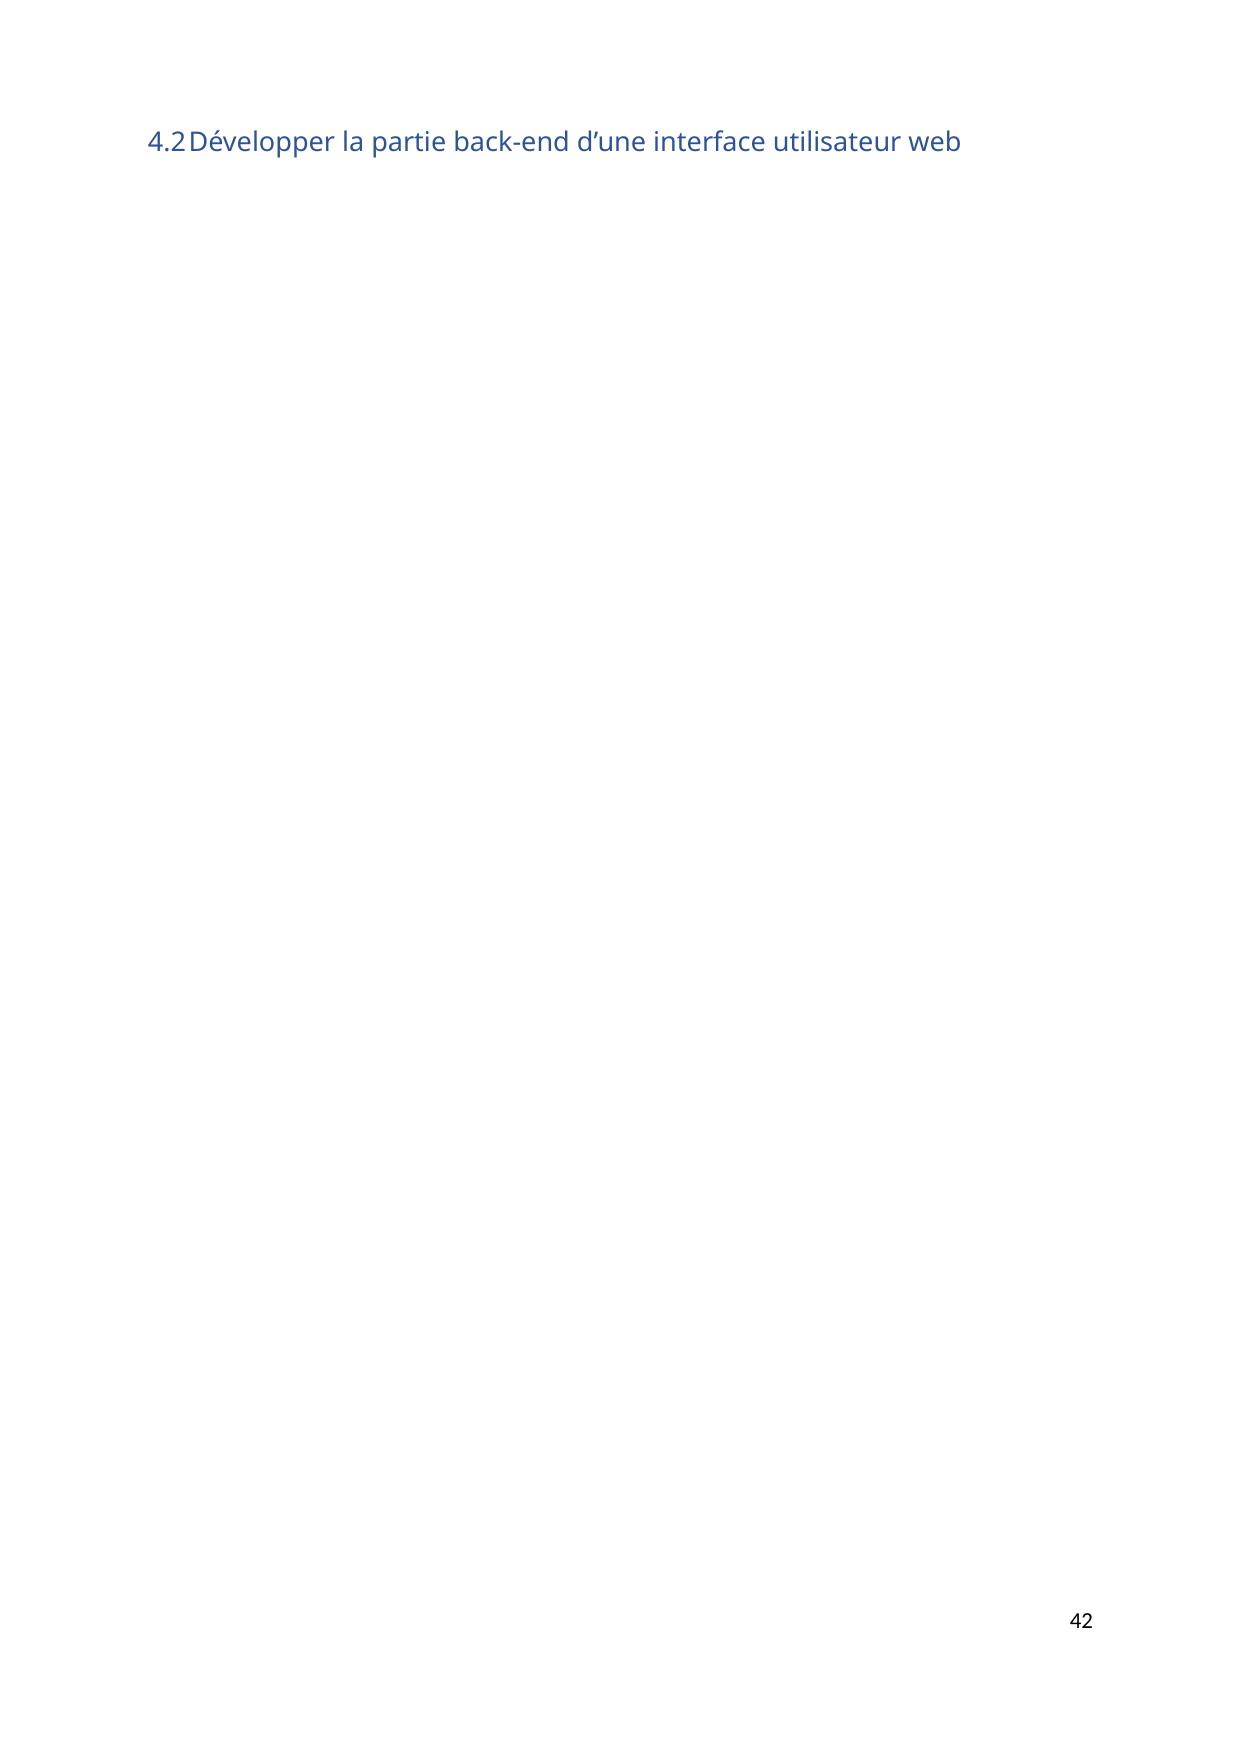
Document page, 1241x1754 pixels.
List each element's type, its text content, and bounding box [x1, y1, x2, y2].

list Développer la partie back-end d’une interface utilisateur web [148, 123, 1093, 159]
